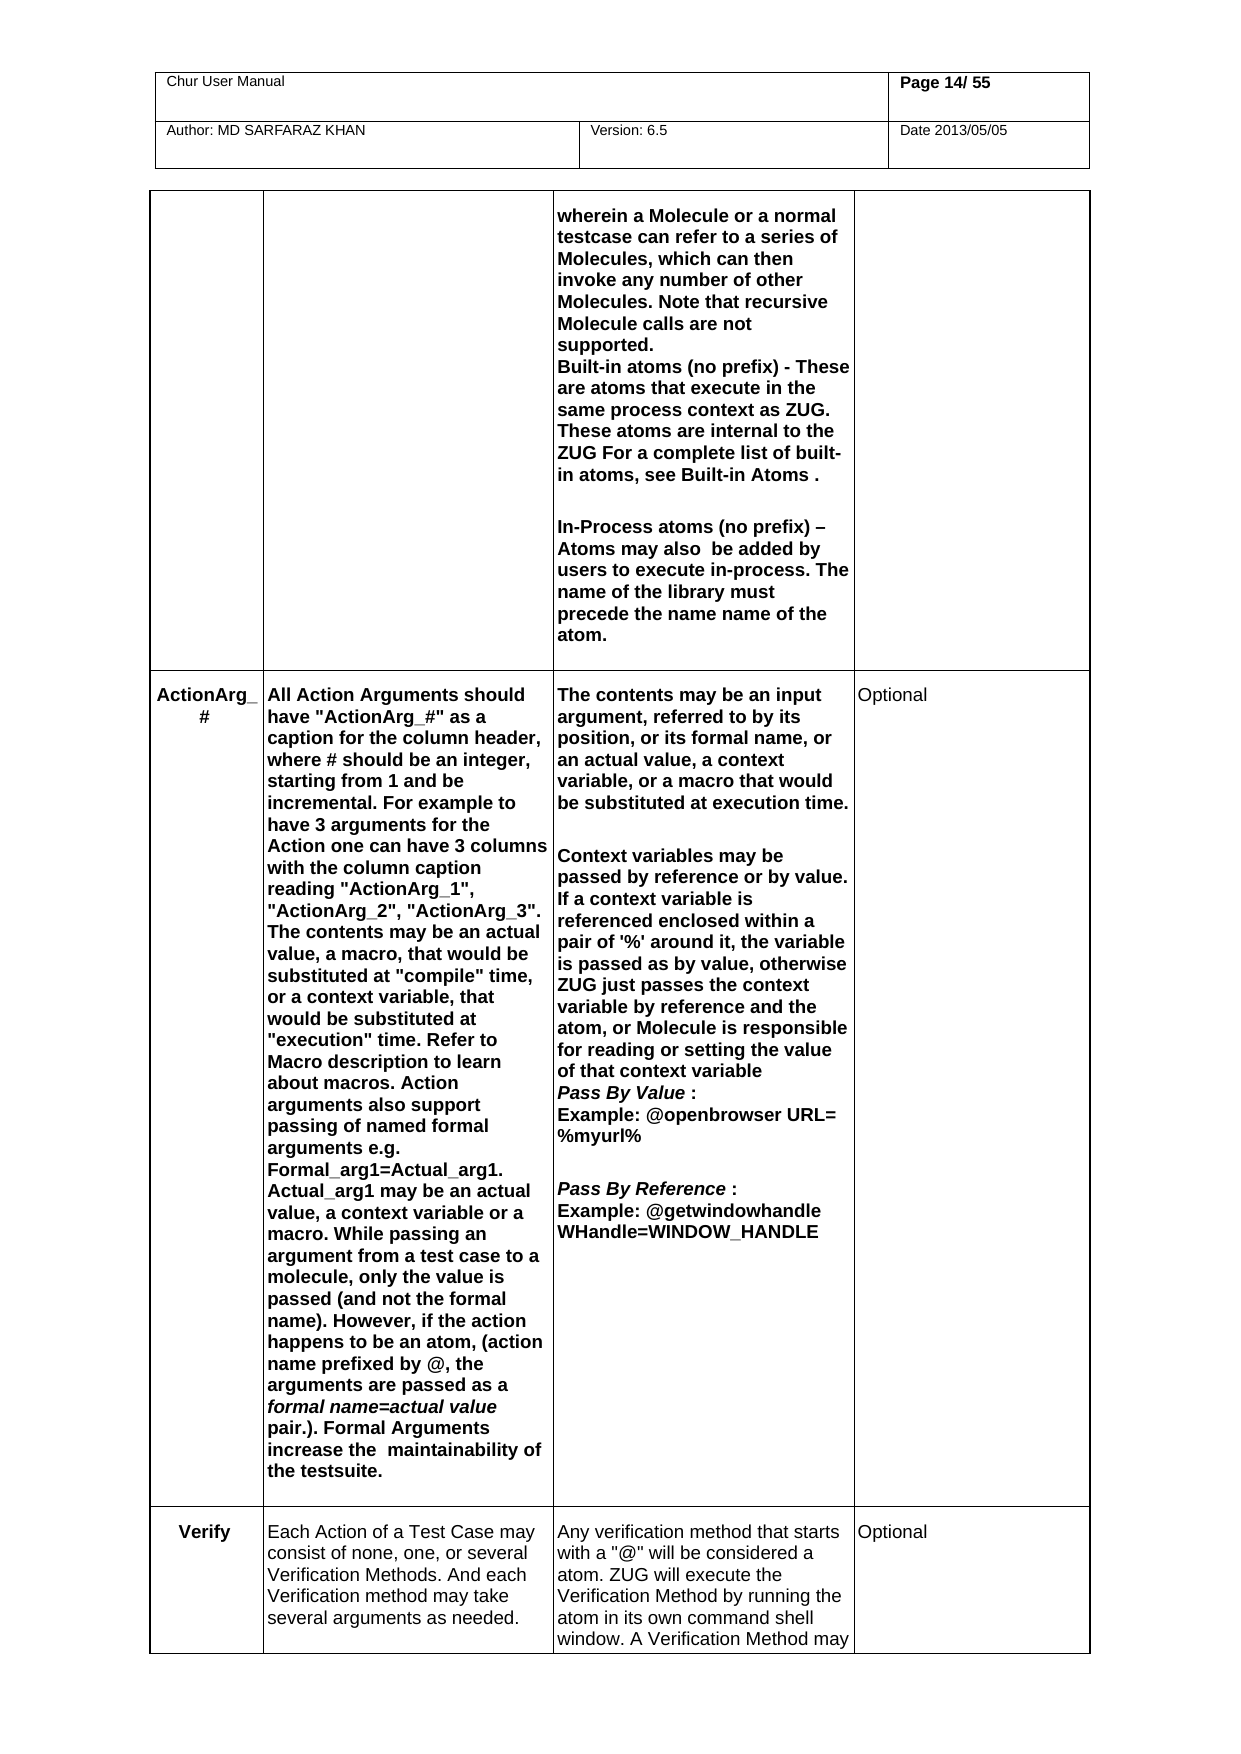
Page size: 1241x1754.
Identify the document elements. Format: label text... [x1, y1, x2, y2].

table_cell Any verification method that starts with a "@" will be considered a atom. ZUG will execute the Verification Method by running the atom in its own command shell window. A Verification Method may [554, 1507, 854, 1653]
table_cell [855, 191, 1089, 669]
table_cell [151, 191, 263, 669]
table_cell Optional [855, 1507, 1089, 1653]
table_cell All Action Arguments should have "ActionArg_#" as a caption for the column header, where # should be an integer, starting from 1 and be incremental. For example to have 3 arguments for the Action one can have 3 columns with the column caption reading "ActionArg_1", "ActionArg_2", "ActionArg_3". The contents may be an actual value, a macro, that would be substituted at "compile" time, or a context variable, that would be substituted at "execution" time. Refer to Macro description to learn about macros. Action arguments also support passing of named formal arguments e.g. Formal_arg1=Actual_arg1. Actual_arg1 may be an actual value, a context variable or a macro. While passing an argument from a test case to a molecule, only the value is passed (and not the formal name). However, if the action happens to be an atom, (action name prefixed by @, the arguments are passed as a formal name=actual value pair.). Formal Arguments increase the maintainability of the testsuite. [264, 671, 553, 1506]
table_cell Optional [855, 671, 1089, 1506]
table_cell ActionArg_# [151, 671, 263, 1506]
table_cell Each Action of a Test Case may consist of none, one, or several Verification Methods. And each Verification method may take several arguments as needed. [264, 1507, 553, 1653]
table_cell - wherein a Molecule or a normal testcase can refer to a series of Molecules, which can then invoke any number of other Molecules. Note that recursive Molecule calls are not supported. Built-in atoms (no prefix) - These are atoms that execute in the same process context as ZUG. These atoms are internal to the ZUG For a complete list of built-in atoms, see Built-in Atoms . In-Process atoms (no prefix) – Atoms may also be added by users to execute in-process. The name of the library must precede the name name of the atom. [554, 191, 854, 669]
table_cell Verify [151, 1507, 263, 1653]
table_cell The contents may be an input argument, referred to by its position, or its formal name, or an actual value, a context variable, or a macro that would be substituted at execution time. Context variables may be passed by reference or by value. If a context variable is referenced enclosed within a pair of '%' around it, the variable is passed as by value, otherwise ZUG just passes the context variable by reference and the atom, or Molecule is responsible for reading or setting the value of that context variable Pass By Value : Example: @openbrowser URL=%myurl% Pass By Reference : Example: @getwindowhandle WHandle=WINDOW_HANDLE [554, 671, 854, 1506]
table_cell [264, 191, 553, 669]
